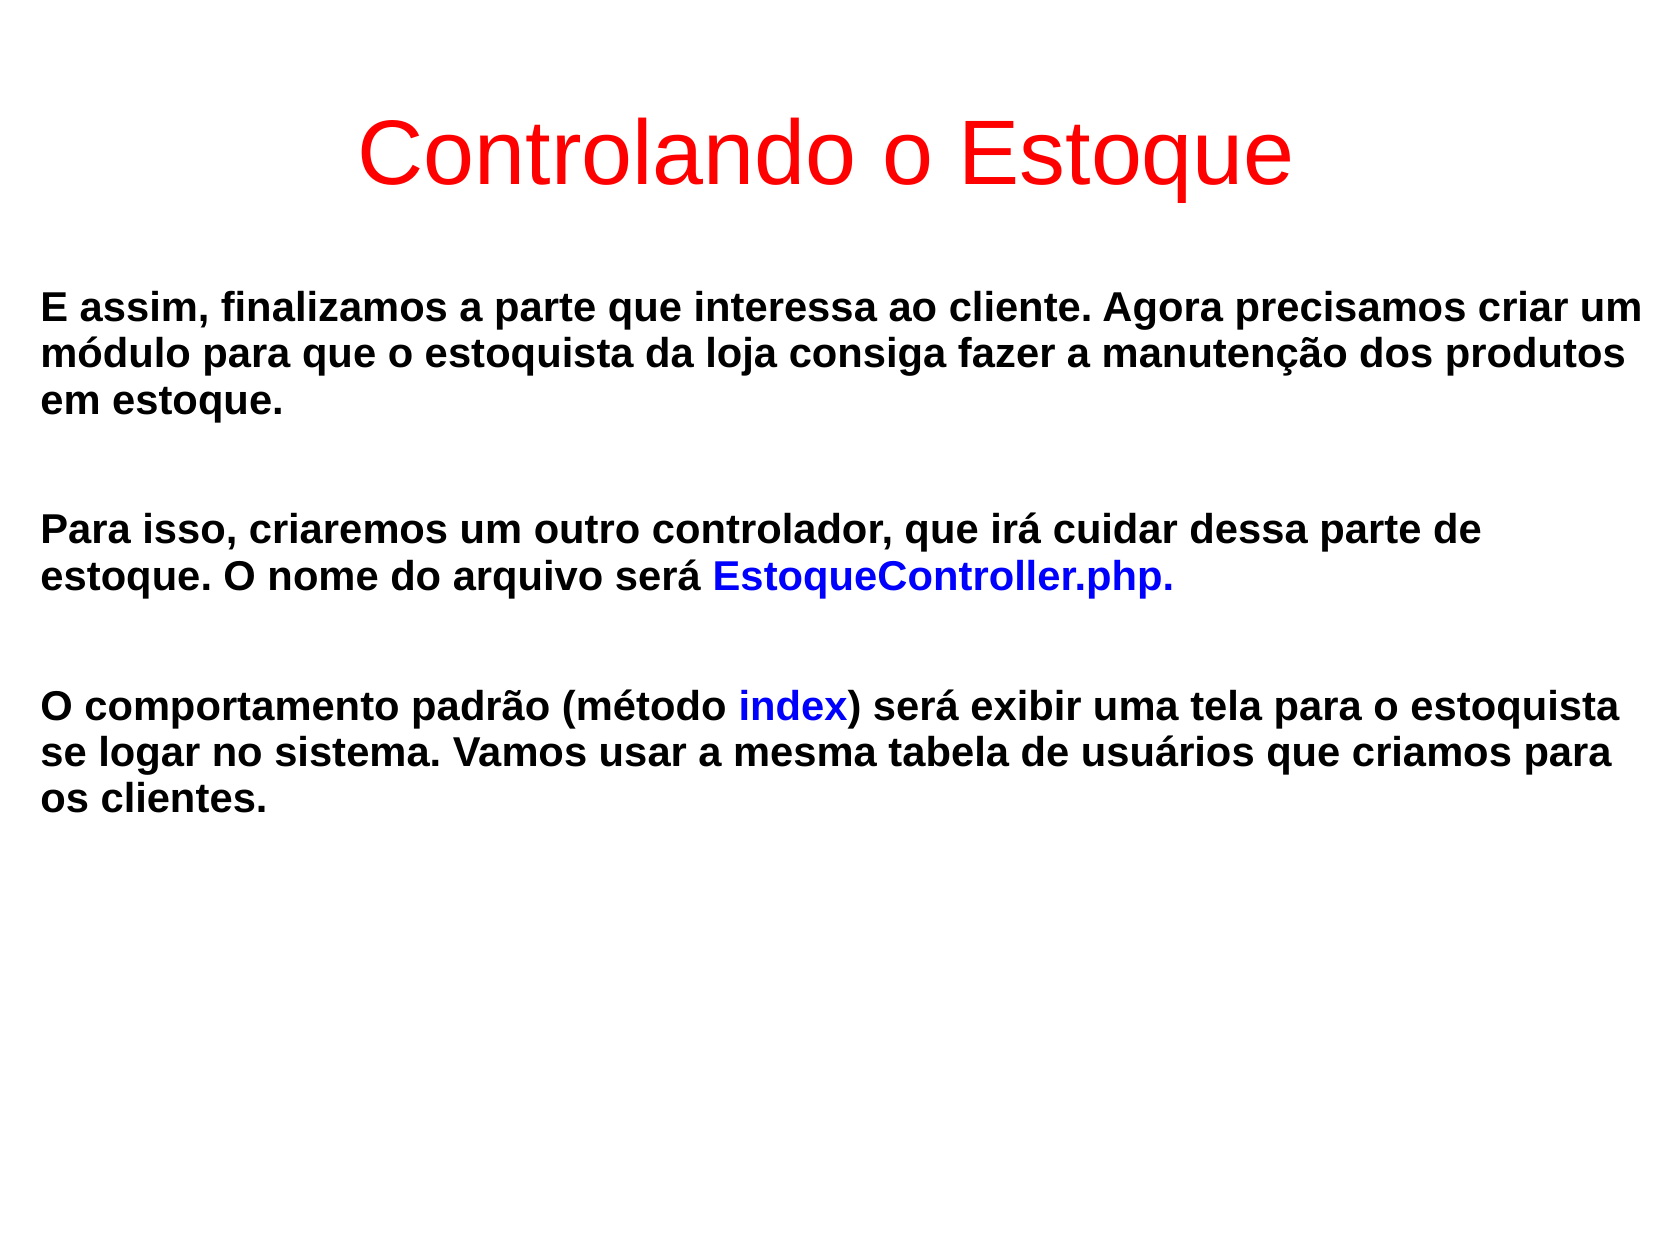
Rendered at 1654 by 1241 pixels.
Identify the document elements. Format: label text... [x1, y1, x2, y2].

list E assim, finalizamos a parte que interessa ao cliente. Agora precisamos criar um módulo para que o estoquista da loja consiga fazer a manutenção dos produtos em estoque. Para isso, criaremos um outro controlador, que irá cuidar dessa parte de estoque. O nome do arquivo será EstoqueController.php. O comportamento padrão (método index) será exibir uma tela para o estoquista se logar no sistema. Vamos usar a mesma tabela de usuários que criamos para os clientes. [40, 283, 1654, 1229]
title Controlando o Estoque [82, 49, 1571, 257]
